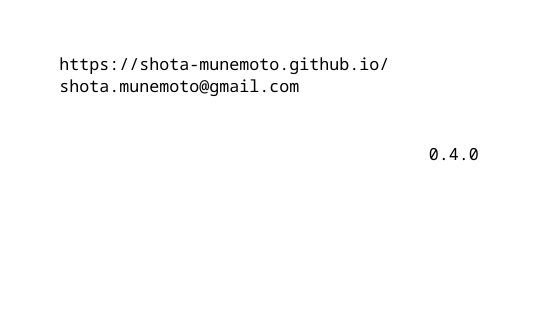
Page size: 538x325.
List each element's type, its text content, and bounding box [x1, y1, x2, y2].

text https://shota-munemoto.github.io/ shota.munemoto@gmail.com [59, 52, 478, 98]
text 0.4.0 [59, 143, 478, 166]
